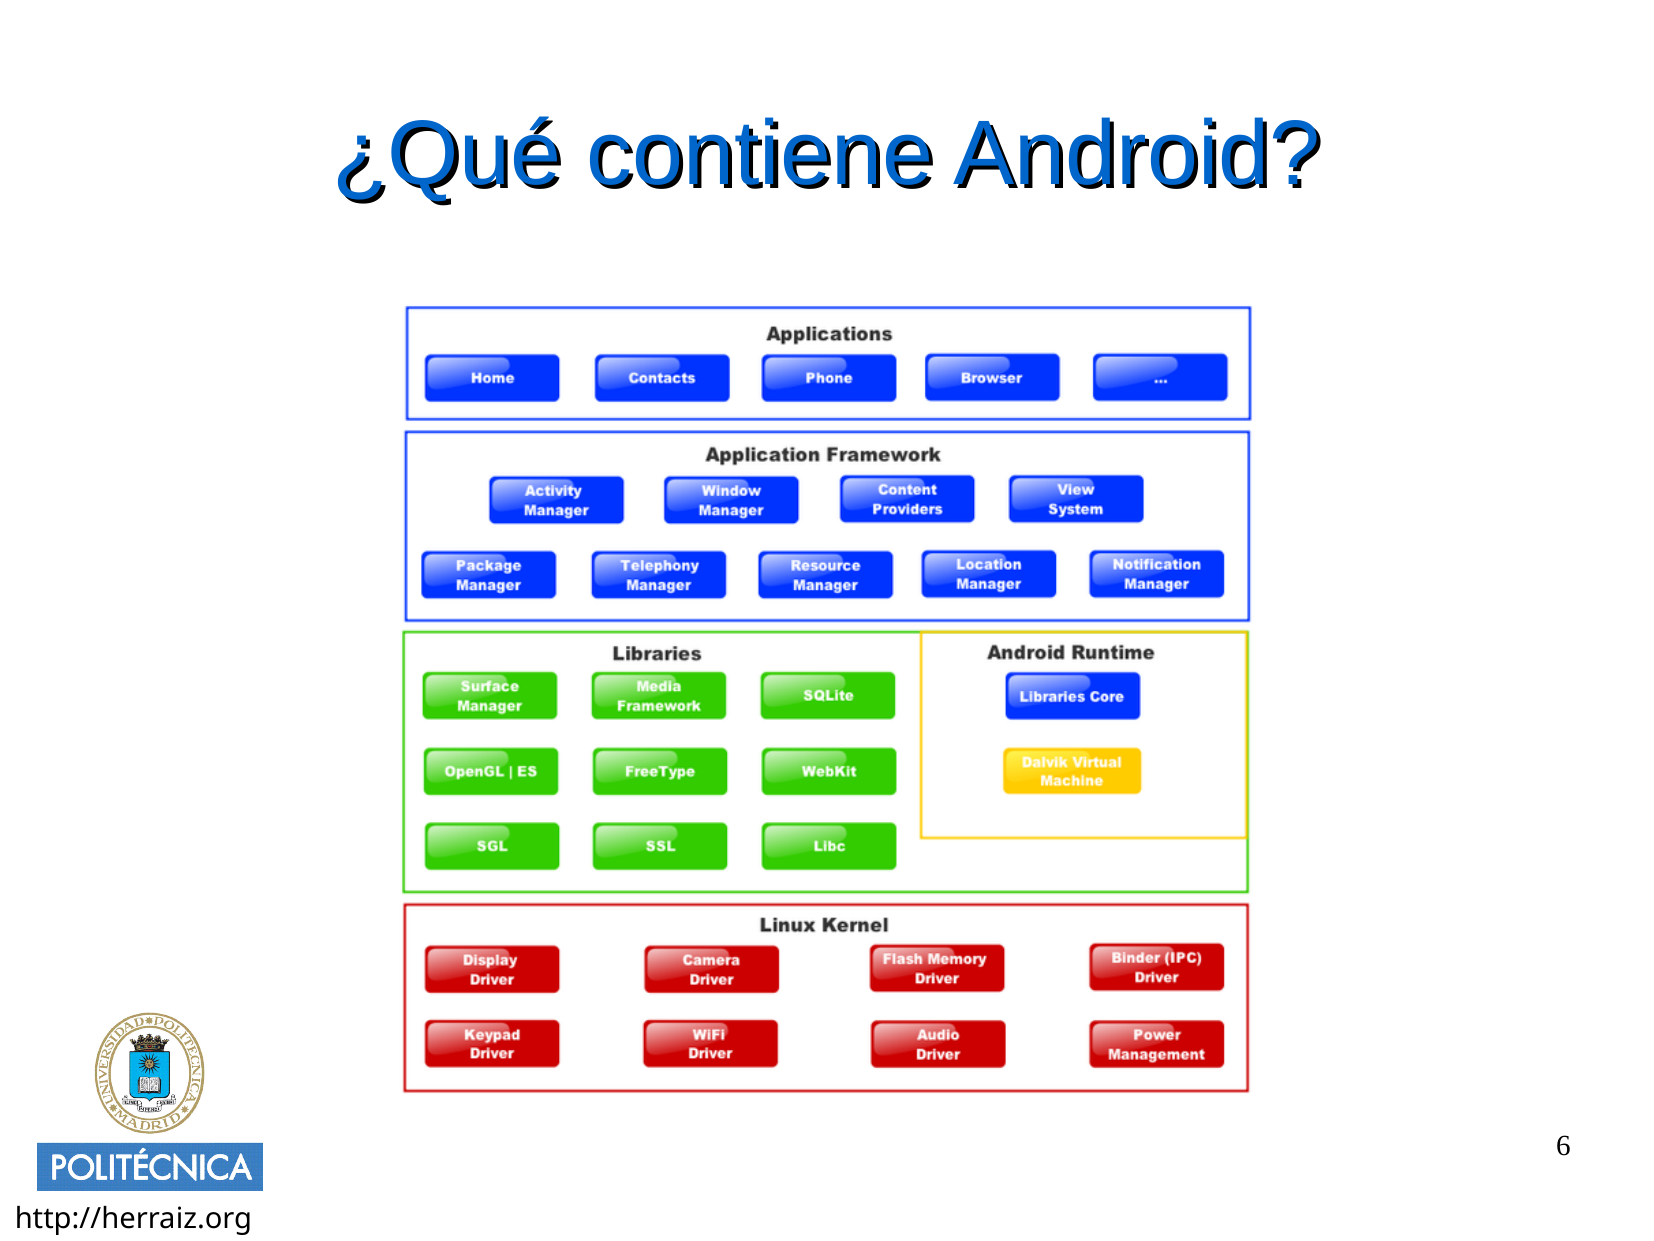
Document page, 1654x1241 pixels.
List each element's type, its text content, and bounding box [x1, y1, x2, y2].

title ¿Qué contiene Android? [82, 49, 1571, 257]
picture [37, 1012, 263, 1191]
picture [386, 290, 1268, 1109]
